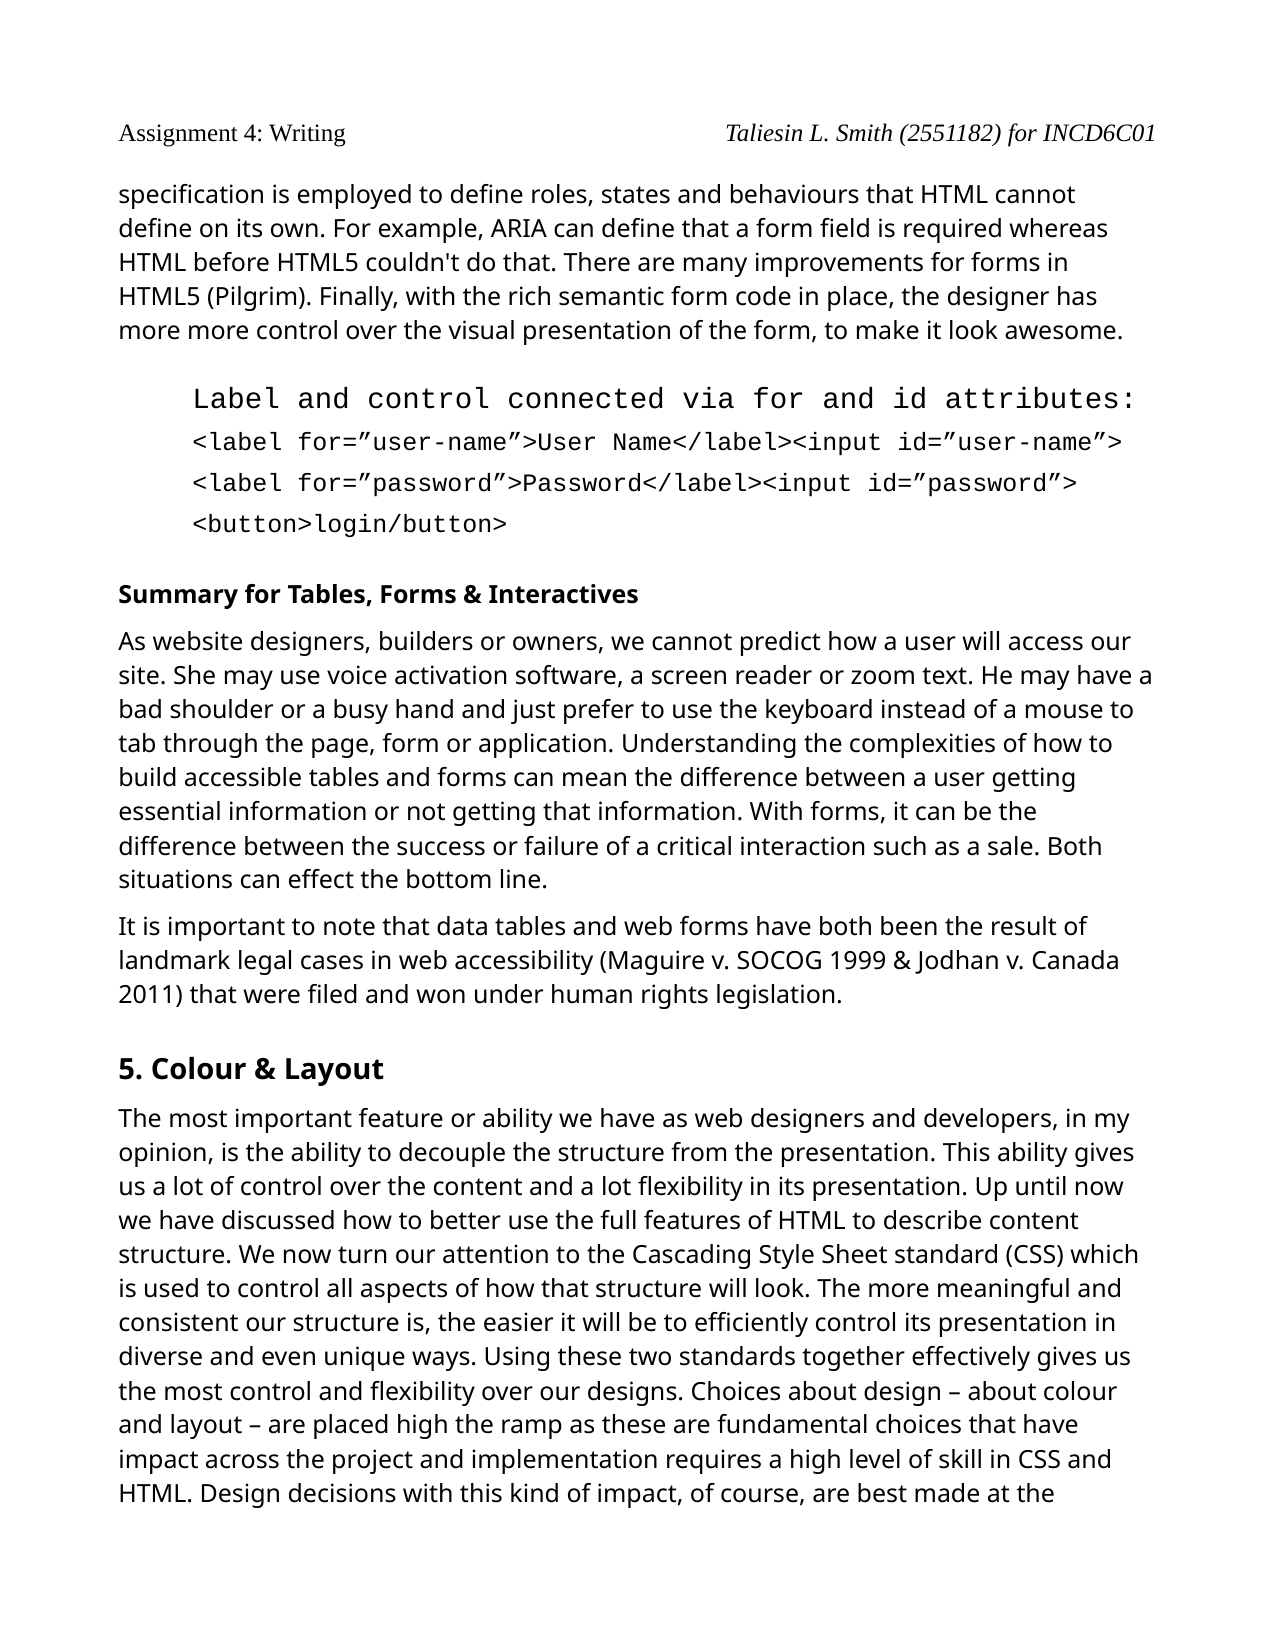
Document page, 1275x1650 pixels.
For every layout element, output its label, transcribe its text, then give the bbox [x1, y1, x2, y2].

text <label for=”password”>Password</label><input id=”password”> [192, 471, 1157, 499]
text It is important to note that data tables and web forms have both been the result of landmark legal cases in web accessibility (Maguire v. SOCOG 1999 & Jodhan v. Canada 2011) that were filed and won under human rights legislation. [118, 909, 1157, 1011]
text <button>login/button> [192, 511, 1157, 540]
subtitle Summary for Tables, Forms & Interactives [118, 577, 1157, 611]
subtitle 5. Colour & Layout [118, 1048, 1157, 1088]
text specification is employed to define roles, states and behaviours that HTML cannot define on its own. For example, ARIA can define that a form field is required whereas HTML before HTML5 couldn't do that. There are many improvements for forms in HTML5 (Pilgrim). Finally, with the rich semantic form code in place, the designer has more more control over the visual presentation of the form, to make it look awesome. [118, 176, 1157, 347]
text The most important feature or ability we have as web designers and developers, in my opinion, is the ability to decouple the structure from the presentation. This ability gives us a lot of control over the content and a lot flexibility in its presentation. Up until now we have discussed how to better use the full features of HTML to describe content structure. We now turn our attention to the Cascading Style Sheet standard (CSS) which is used to control all aspects of how that structure will look. The more meaningful and consistent our structure is, the easier it will be to efficiently control its presentation in diverse and even unique ways. Using these two standards together effectively gives us the most control and flexibility over our designs. Choices about design – about colour and layout – are placed high the ramp as these are fundamental choices that have impact across the project and implementation requires a high level of skill in CSS and HTML. Design decisions with this kind of impact, of course, are best made at the [118, 1101, 1157, 1509]
text As website designers, builders or owners, we cannot predict how a user will access our site. She may use voice activation software, a screen reader or zoom text. He may have a bad shoulder or a busy hand and just prefer to use the keyboard instead of a mouse to tab through the page, form or application. Understanding the complexities of how to build accessible tables and forms can mean the difference between a user getting essential information or not getting that information. With forms, it can be the difference between the success or failure of a critical interaction such as a sale. Both situations can effect the bottom line. [118, 624, 1157, 896]
subtitle Label and control connected via for and id attributes: [192, 384, 1157, 417]
text <label for=”user-name”>User Name</label><input id=”user-name”> [192, 430, 1157, 458]
